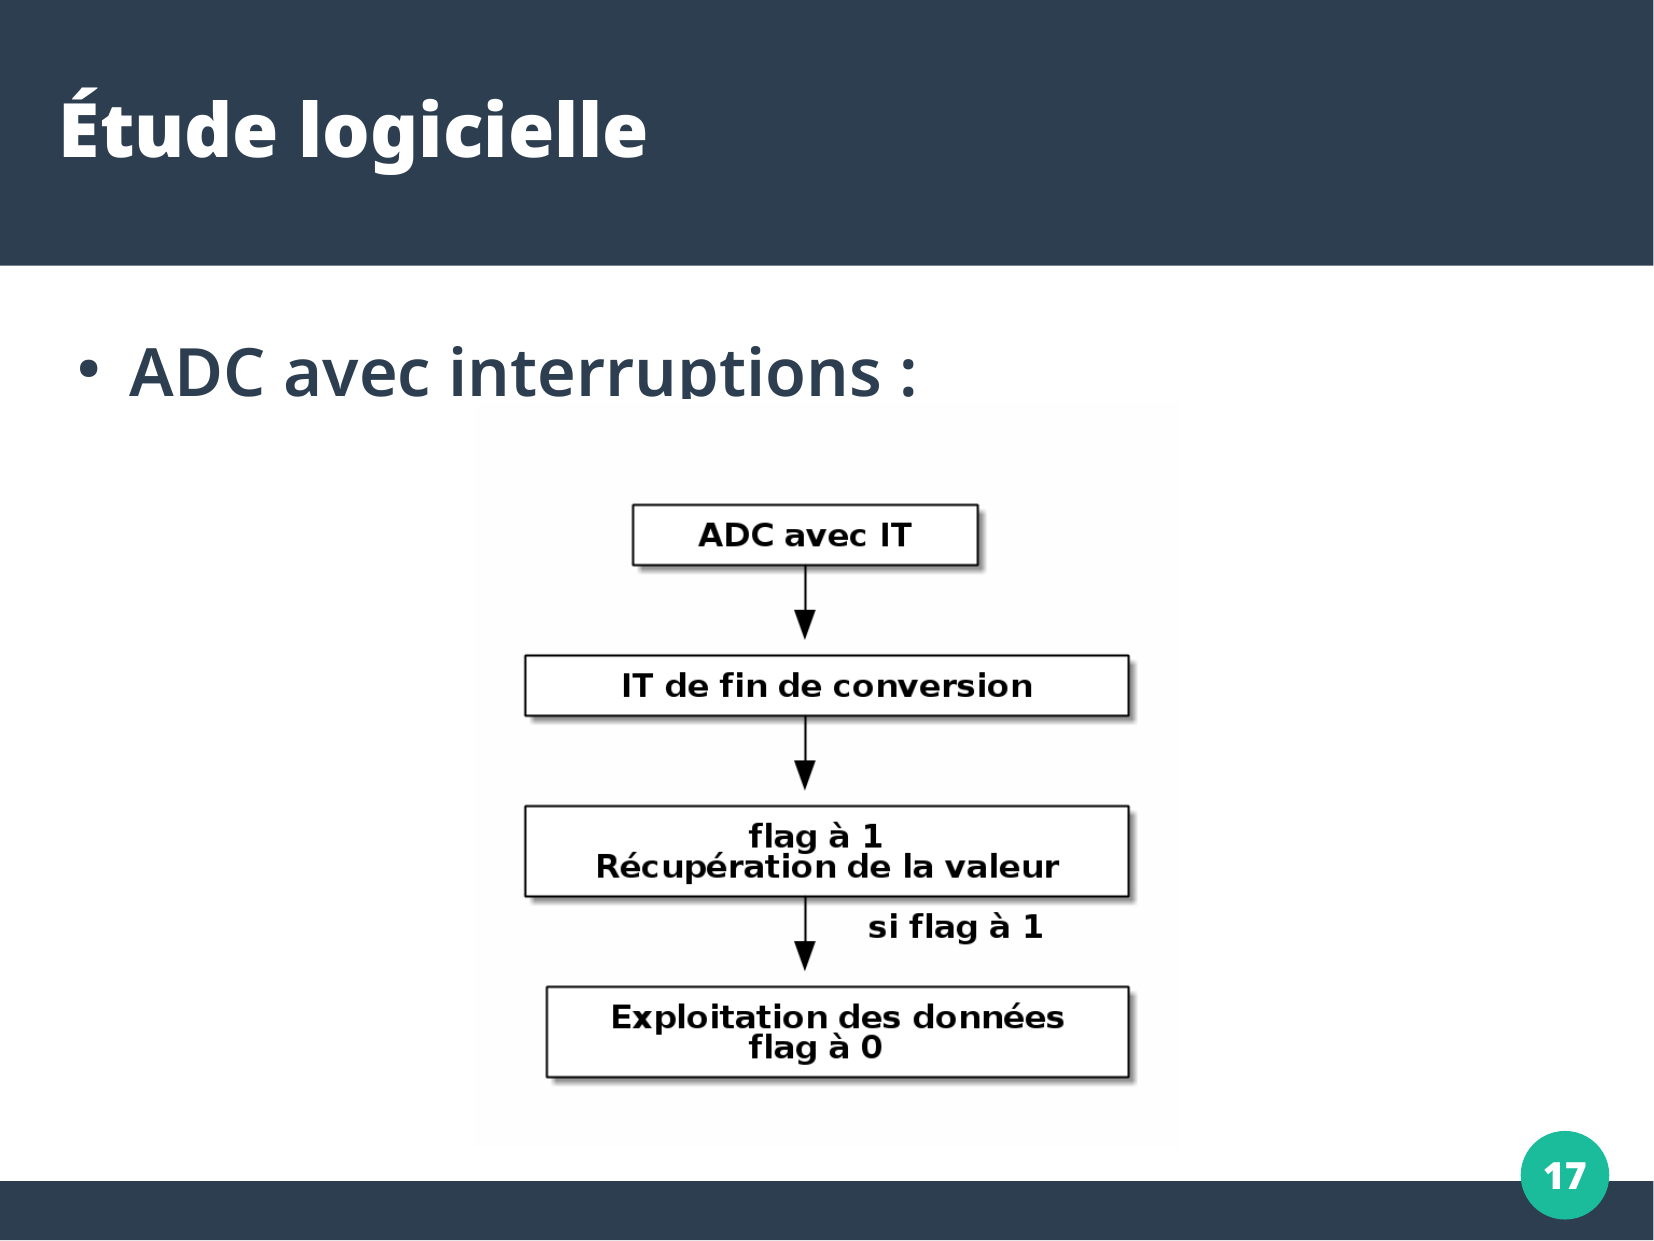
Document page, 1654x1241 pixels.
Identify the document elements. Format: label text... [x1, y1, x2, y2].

list ADC avec interruptions : [59, 324, 1595, 1152]
title Étude logicielle [59, 49, 1595, 207]
picture [471, 399, 1182, 1152]
